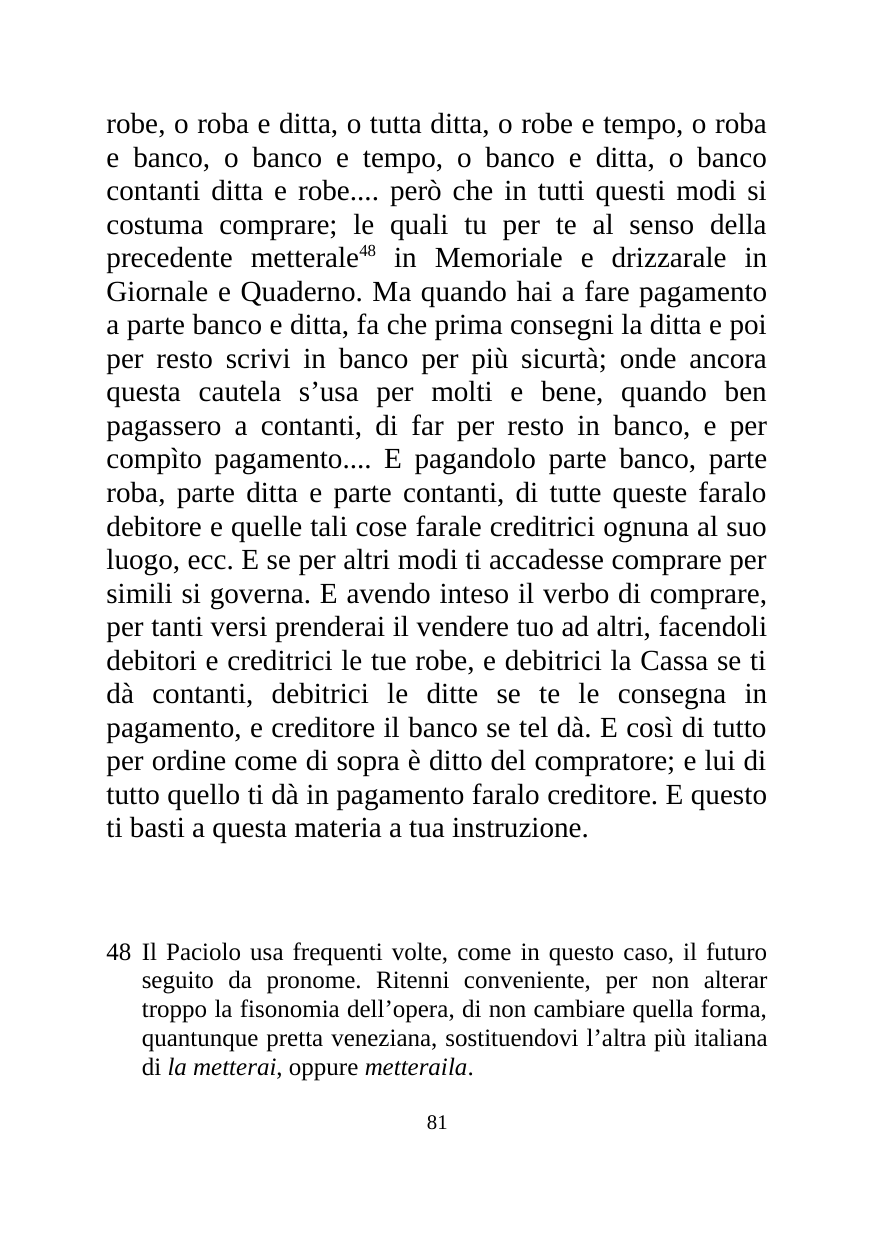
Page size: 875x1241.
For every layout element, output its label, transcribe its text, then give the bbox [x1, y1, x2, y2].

text robe, o roba e ditta, o tutta ditta, o robe e tempo, o roba e banco, o banco e tempo, o banco e ditta, o banco contanti ditta e robe.... però che in tutti questi modi si costuma comprare; le quali tu per te al senso della precedente metterale in Memoriale e drizzarale in Giornale e Quaderno. Ma quando hai a fare pagamento a parte banco e ditta, fa che prima consegni la ditta e poi per resto scrivi in banco per più sicurtà; onde ancora questa cautela s’usa per molti e bene, quando ben pagassero a contanti, di far per resto in banco, e per compìto pagamento.... E pagandolo parte banco, parte roba, parte ditta e parte contanti, di tutte queste faralo debitore e quelle tali cose farale creditrici ognuna al suo luogo, ecc. E se per altri modi ti accadesse comprare per simili si governa. E avendo inteso il verbo di comprare, per tanti versi prenderai il vendere tuo ad altri, facendoli debitori e creditrici le tue robe, e debitrici la Cassa se ti dà contanti, debitrici le ditte se te le consegna in pagamento, e creditore il banco se tel dà. E così di tutto per ordine come di sopra è ditto del compratore; e lui di tutto quello ti dà in pagamento faralo creditore. E questo ti basti a questa materia a tua instruzione. [106, 106, 768, 844]
text Il Paciolo usa frequenti volte, come in questo caso, il futuro seguito da pronome. Ritenni conveniente, per non alterar troppo la fisonomia dell’opera, di non cambiare quella forma, quantunque pretta veneziana, sostituendovi l’altra più italiana di la metterai, oppure metteraila. [106, 937, 768, 1080]
